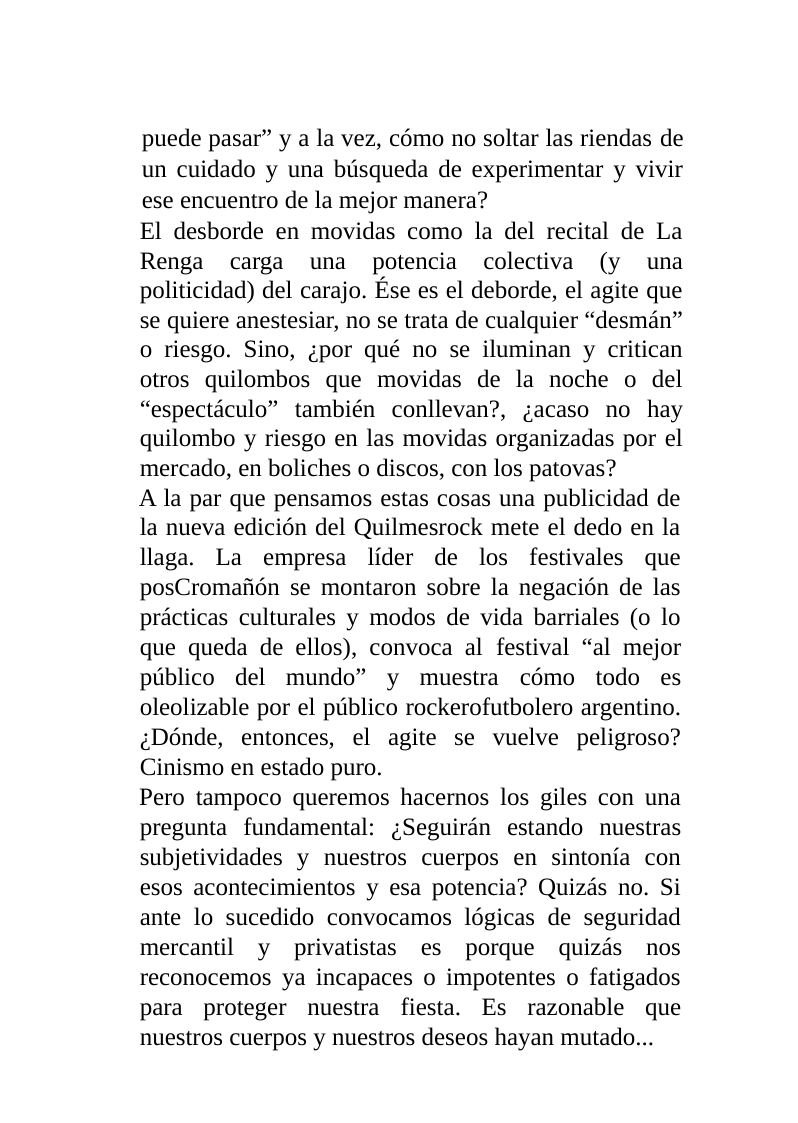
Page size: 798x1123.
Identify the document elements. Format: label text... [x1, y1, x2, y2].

text A la par que pensamos estas cosas una publicidad de la nueva edición del Quilmesrock mete el dedo en la llaga. La empresa líder de los festivales que posCromañón se montaron sobre la negación de las prácticas culturales y modos de vida barriales (o lo que queda de ellos), convoca al festival “al mejor público del mundo” y muestra cómo todo es oleolizable por el público rockerofutbolero argentino. ¿Dónde, entonces, el agite se vuelve peligroso? Cinismo en estado puro. [138, 483, 681, 780]
text Pero tampoco queremos hacernos los giles con una pregunta fundamental: ¿Seguirán estando nuestras subjetividades y nuestros cuerpos en sintonía con esos acontecimientos y esa potencia? Quizás no. Si ante lo sucedido convocamos lógicas de seguridad mercantil y privatistas es porque quizás nos reconocemos ya incapaces o impotentes o fatigados para proteger nuestra fiesta. Es razonable que nuestros cuerpos y nuestros deseos hayan mutado... [139, 782, 681, 1050]
text El desborde en movidas como la del recital de La Renga carga una potencia colectiva (y una politicidad) del carajo. Ése es el deborde, el agite que se quiere anestesiar, no se trata de cualquier “desmán” o riesgo. Sino, ¿por qué no se iluminan y critican otros quilombos que movidas de la noche o del “espectáculo” también conllevan?, ¿acaso no hay quilombo y riesgo en las movidas organizadas por el mercado, en boliches o discos, con los patovas? [139, 216, 683, 482]
text puede pasar” y a la vez, cómo no soltar las riendas de un cuidado y una búsqueda de experimentar y vivir ese encuentro de la mejor manera? [141, 123, 683, 214]
